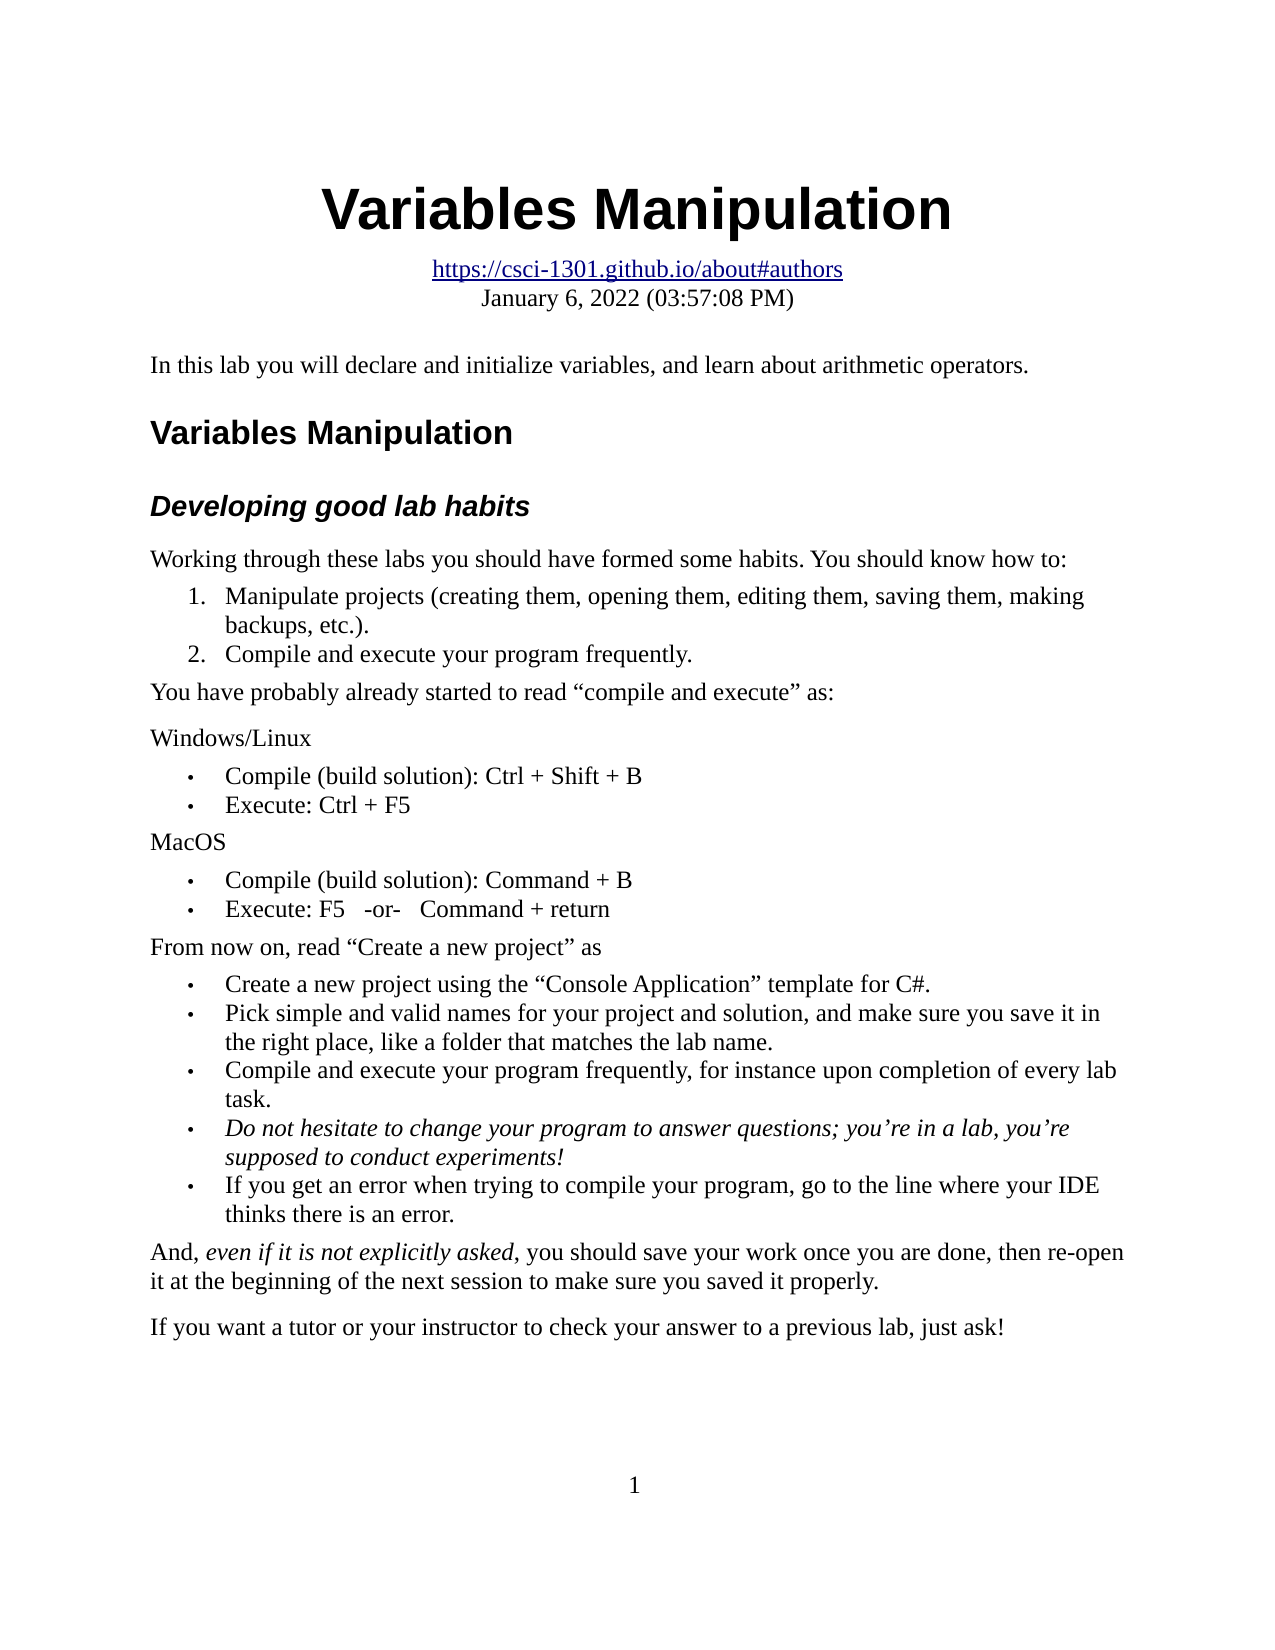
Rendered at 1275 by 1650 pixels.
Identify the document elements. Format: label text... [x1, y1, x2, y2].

list Execute: Ctrl + F5 [187, 790, 1125, 818]
text If you want a tutor or your instructor to check your answer to a previous lab, just ask! [150, 1312, 1125, 1341]
text In this lab you will declare and initialize variables, and learn about arithmetic operators. [150, 350, 1125, 378]
title Variables Manipulation [150, 175, 1125, 242]
list If you get an error when trying to compile your program, go to the line where your IDE thinks there is an error. [187, 1171, 1125, 1228]
text MacOS [150, 827, 1125, 856]
text You have probably already started to read “compile and execute” as: [150, 677, 1125, 705]
list Create a new project using the “Console Application” template for C#. [187, 969, 1125, 998]
list Compile (build solution): Command + B [187, 865, 1125, 894]
list Manipulate projects (creating them, opening them, editing them, saving them, making backups, etc.). [187, 581, 1125, 639]
text From now on, read “Create a new project” as [150, 932, 1125, 960]
list Compile (build solution): Ctrl + Shift + B [187, 761, 1125, 790]
text Working through these labs you should have formed some habits. You should know how to: [150, 544, 1125, 572]
subtitle Developing good lab habits [150, 489, 1125, 522]
list Pick simple and valid names for your project and solution, and make sure you save it in the right place, like a folder that matches the lab name. [187, 998, 1125, 1056]
text Windows/Linux [150, 723, 1125, 752]
list Compile and execute your program frequently, for instance upon completion of every lab task. [187, 1056, 1125, 1113]
text And, even if it is not explicitly asked, you should save your work once you are done, then re-open it at the beginning of the next session to make sure you saved it properly. [150, 1237, 1125, 1294]
text https://csci-1301.github.io/about#authors [150, 254, 1125, 283]
list Execute: F5 -or- Command + return [187, 894, 1125, 923]
list Compile and execute your program frequently. [187, 639, 1125, 668]
subtitle Variables Manipulation [150, 412, 1125, 451]
list Do not hesitate to change your program to answer questions; you’re in a lab, you’re supposed to conduct experiments! [187, 1113, 1125, 1171]
text January 6, 2022 (03:57:08 PM) [150, 283, 1125, 312]
